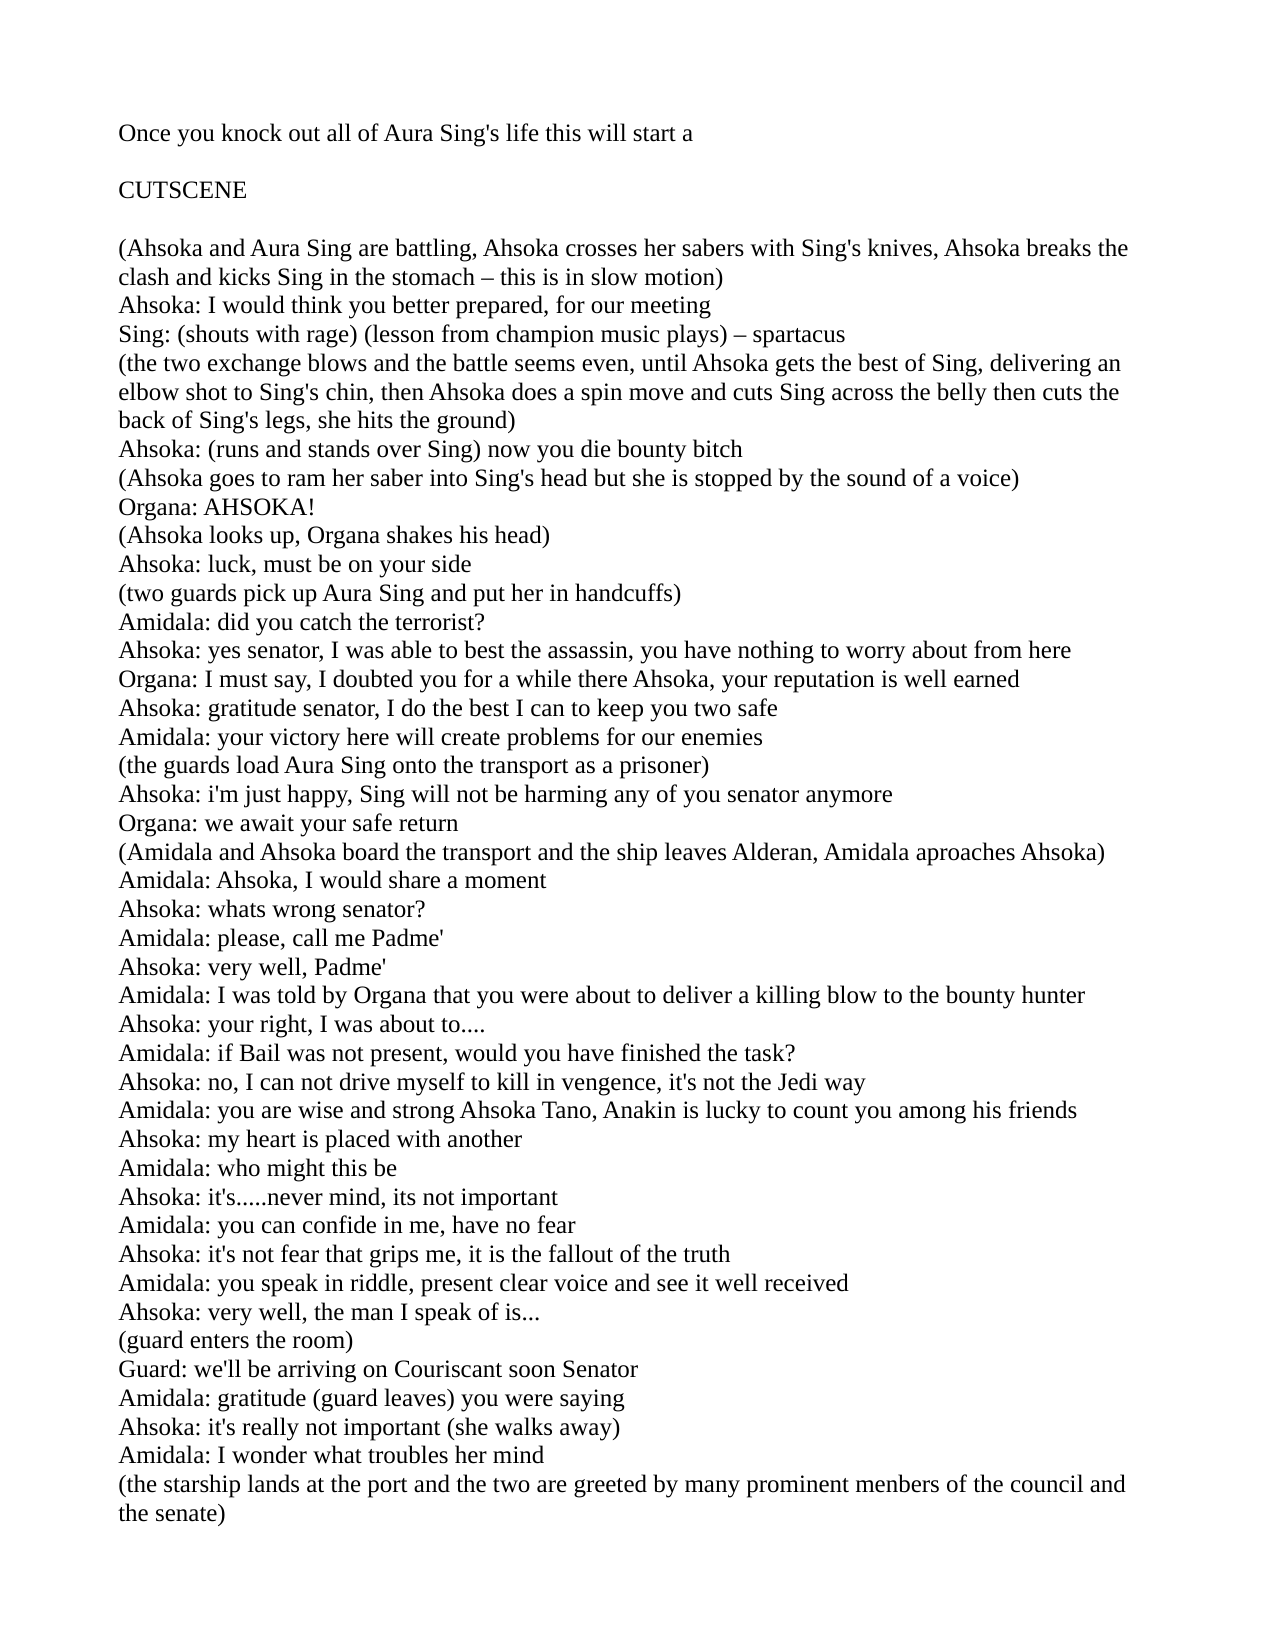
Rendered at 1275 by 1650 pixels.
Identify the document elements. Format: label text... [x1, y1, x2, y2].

text Amidala: you can confide in me, have no fear [118, 1211, 1157, 1239]
text Amidala: please, call me Padme' [118, 923, 1157, 952]
text (the guards load Aura Sing onto the transport as a prisoner) [118, 751, 1157, 779]
text Amidala: I wonder what troubles her mind [118, 1441, 1157, 1469]
text Amidala: who might this be [118, 1153, 1157, 1182]
text Amidala: you speak in riddle, present clear voice and see it well received [118, 1268, 1157, 1297]
text Amidala: Ahsoka, I would share a moment [118, 866, 1157, 894]
text Amidala: you are wise and strong Ahsoka Tano, Anakin is lucky to count you among his friends [118, 1096, 1157, 1124]
text Amidala: if Bail was not present, would you have finished the task? [118, 1038, 1157, 1067]
text Organa: I must say, I doubted you for a while there Ahsoka, your reputation is well earned [118, 664, 1157, 693]
text CUTSCENE [118, 176, 1157, 204]
text (guard enters the room) [118, 1326, 1157, 1354]
text Ahsoka: no, I can not drive myself to kill in vengence, it's not the Jedi way [118, 1067, 1157, 1096]
text (Amidala and Ahsoka board the transport and the ship leaves Alderan, Amidala aproaches Ahsoka) [118, 837, 1157, 866]
text Ahsoka: whats wrong senator? [118, 894, 1157, 923]
text (the two exchange blows and the battle seems even, until Ahsoka gets the best of Sing, delivering an elbow shot to Sing's chin, then Ahsoka does a spin move and cuts Sing across the belly then cuts the back of Sing's legs, she hits the ground) [118, 348, 1157, 434]
text Sing: (shouts with rage) (lesson from champion music plays) – spartacus [118, 319, 1157, 348]
text Ahsoka: it's really not important (she walks away) [118, 1412, 1157, 1441]
text Ahsoka: it's.....never mind, its not important [118, 1182, 1157, 1211]
text Ahsoka: (runs and stands over Sing) now you die bounty bitch [118, 434, 1157, 463]
text Ahsoka: it's not fear that grips me, it is the fallout of the truth [118, 1239, 1157, 1268]
text Guard: we'll be arriving on Couriscant soon Senator [118, 1354, 1157, 1383]
text Ahsoka: your right, I was about to.... [118, 1009, 1157, 1038]
text Ahsoka: very well, the man I speak of is... [118, 1297, 1157, 1326]
text Once you knock out all of Aura Sing's life this will start a [118, 118, 1157, 147]
text (Ahsoka and Aura Sing are battling, Ahsoka crosses her sabers with Sing's knives, Ahsoka breaks the clash and kicks Sing in the stomach – this is in slow motion) [118, 233, 1157, 291]
text (two guards pick up Aura Sing and put her in handcuffs) [118, 578, 1157, 607]
text Ahsoka: luck, must be on your side [118, 549, 1157, 578]
text Amidala: I was told by Organa that you were about to deliver a killing blow to the bounty hunter [118, 981, 1157, 1009]
text Ahsoka: i'm just happy, Sing will not be harming any of you senator anymore [118, 779, 1157, 808]
text Organa: we await your safe return [118, 808, 1157, 837]
text Amidala: did you catch the terrorist? [118, 607, 1157, 636]
text Organa: AHSOKA! [118, 492, 1157, 521]
text (Ahsoka looks up, Organa shakes his head) [118, 521, 1157, 549]
text (Ahsoka goes to ram her saber into Sing's head but she is stopped by the sound of a voice) [118, 463, 1157, 492]
text Amidala: your victory here will create problems for our enemies [118, 722, 1157, 751]
text Ahsoka: my heart is placed with another [118, 1124, 1157, 1153]
text Ahsoka: gratitude senator, I do the best I can to keep you two safe [118, 693, 1157, 722]
text Amidala: gratitude (guard leaves) you were saying [118, 1383, 1157, 1412]
text (the starship lands at the port and the two are greeted by many prominent menbers of the council and the senate) [118, 1469, 1157, 1527]
text Ahsoka: I would think you better prepared, for our meeting [118, 291, 1157, 319]
text Ahsoka: yes senator, I was able to best the assassin, you have nothing to worry about from here [118, 636, 1157, 664]
text Ahsoka: very well, Padme' [118, 952, 1157, 981]
